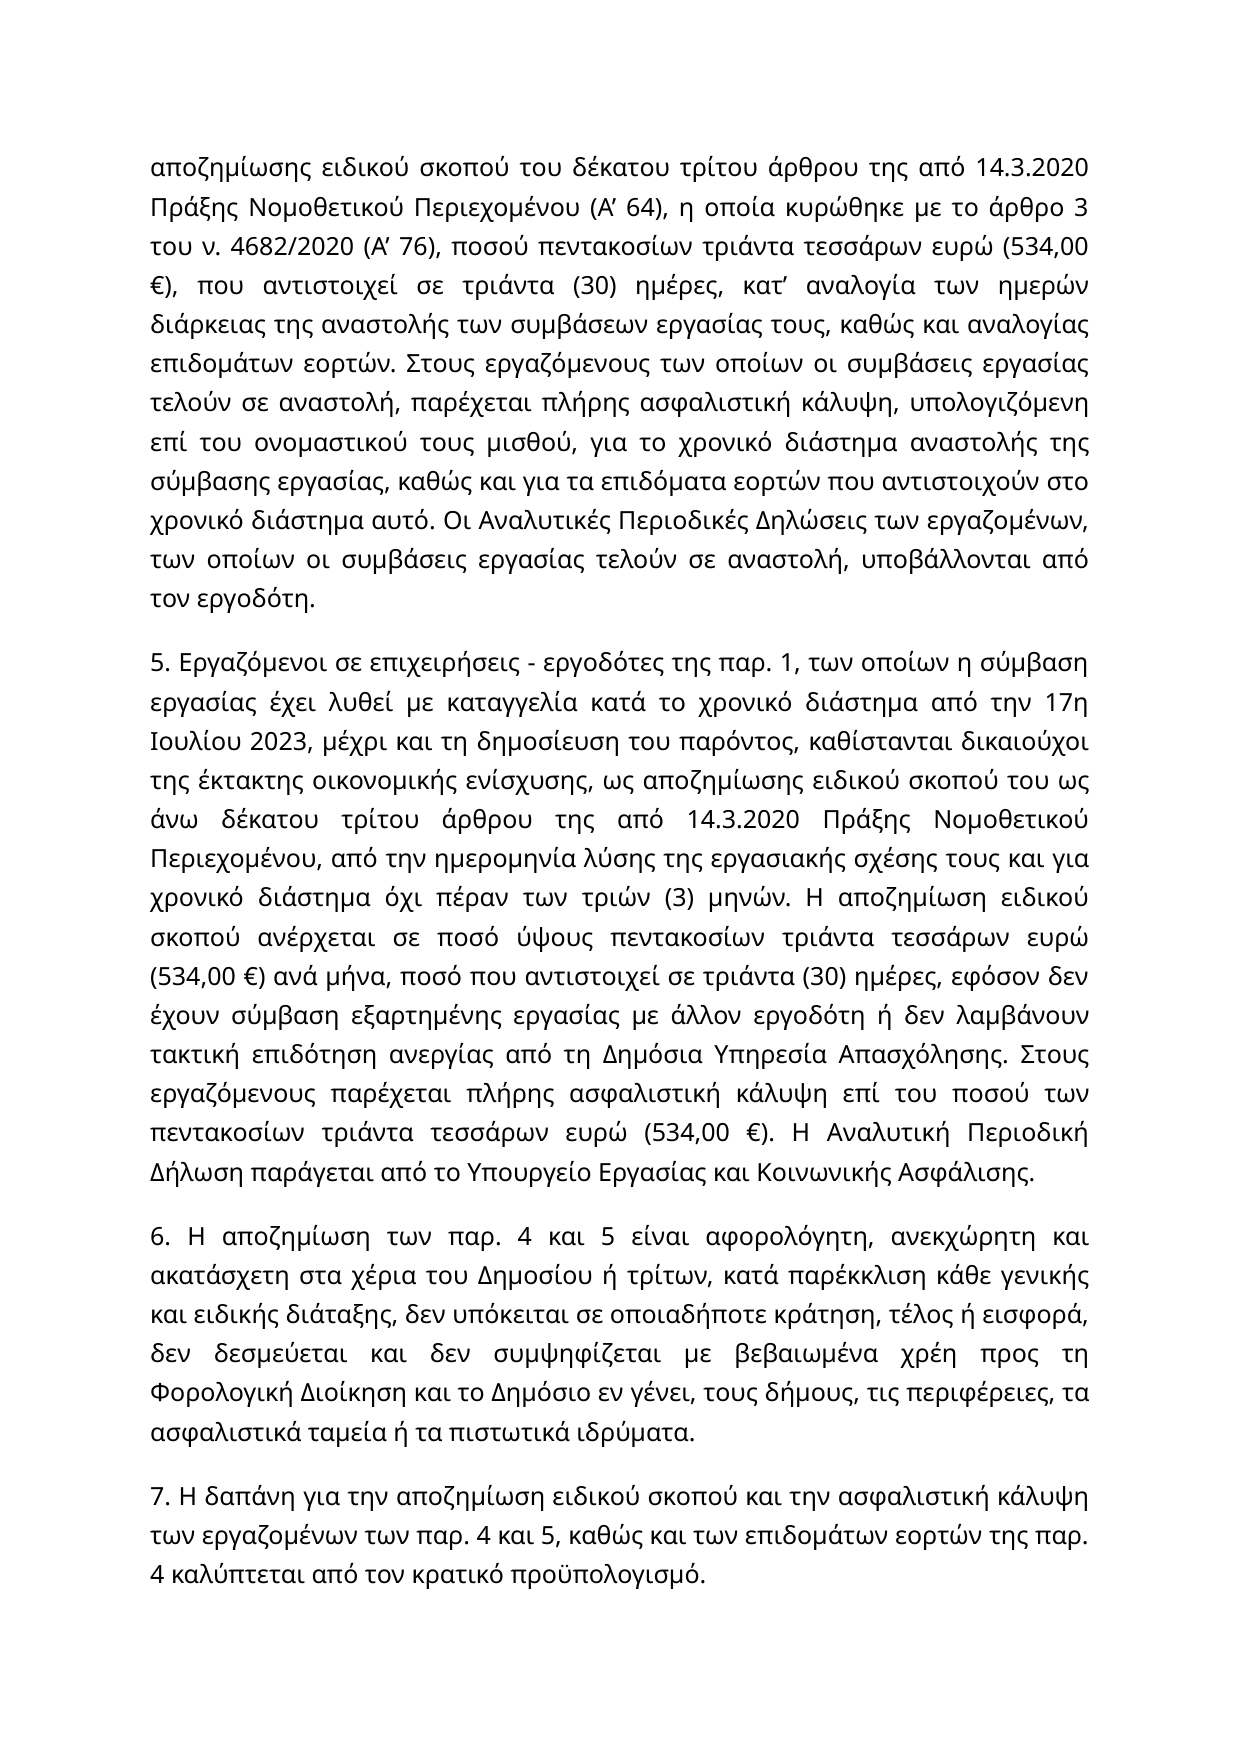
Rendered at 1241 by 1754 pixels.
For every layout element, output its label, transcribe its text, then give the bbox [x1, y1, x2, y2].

text 6. Η αποζημίωση των παρ. 4 και 5 είναι αφορολόγητη, ανεκχώρητη και ακατάσχετη στα χέρια του Δημοσίου ή τρίτων, κατά παρέκκλιση κάθε γενικής και ειδικής διάταξης, δεν υπόκειται σε οποιαδήποτε κράτηση, τέλος ή εισφορά, δεν δεσμεύεται και δεν συμψηφίζεται με βεβαιωμένα χρέη προς τη Φορολογική Διοίκηση και το Δημόσιο εν γένει, τους δήμους, τις περιφέρειες, τα ασφαλιστικά ταμεία ή τα πιστωτικά ιδρύματα. [150, 1218, 1090, 1448]
text αποζημίωσης ειδικού σκοπού του δέκατου τρίτου άρθρου της από 14.3.2020 Πράξης Νομοθετικού Περιεχομένου (Α’ 64), η οποία κυρώθηκε με το άρθρο 3 του ν. 4682/2020 (Α’ 76), ποσού πεντακοσίων τριάντα τεσσάρων ευρώ (534,00 €), που αντιστοιχεί σε τριάντα (30) ημέρες, κατ’ αναλογία των ημερών διάρκειας της αναστολής των συμβάσεων εργασίας τους, καθώς και αναλογίας επιδομάτων εορτών. Στους εργαζόμενους των οποίων οι συμβάσεις εργασίας τελούν σε αναστολή, παρέχεται πλήρης ασφαλιστική κάλυψη, υπολογιζόμενη επί του ονομαστικού τους μισθού, για το χρονικό διάστημα αναστολής της σύμβασης εργασίας, καθώς και για τα επιδόματα εορτών που αντιστοιχούν στο χρονικό διάστημα αυτό. Οι Αναλυτικές Περιοδικές Δηλώσεις των εργαζομένων, των οποίων οι συμβάσεις εργασίας τελούν σε αναστολή, υποβάλλονται από τον εργοδότη. [150, 150, 1090, 615]
text 5. Εργαζόμενοι σε επιχειρήσεις - εργοδότες της παρ. 1, των οποίων η σύμβαση εργασίας έχει λυθεί με καταγγελία κατά το χρονικό διάστημα από την 17η Ιουλίου 2023, μέχρι και τη δημοσίευση του παρόντος, καθίστανται δικαιούχοι της έκτακτης οικονομικής ενίσχυσης, ως αποζημίωσης ειδικού σκοπού του ως άνω δέκατου τρίτου άρθρου της από 14.3.2020 Πράξης Νομοθετικού Περιεχομένου, από την ημερομηνία λύσης της εργασιακής σχέσης τους και για χρονικό διάστημα όχι πέραν των τριών (3) μηνών. Η αποζημίωση ειδικού σκοπού ανέρχεται σε ποσό ύψους πεντακοσίων τριάντα τεσσάρων ευρώ (534,00 €) ανά μήνα, ποσό που αντιστοιχεί σε τριάντα (30) ημέρες, εφόσον δεν έχουν σύμβαση εξαρτημένης εργασίας με άλλον εργοδότη ή δεν λαμβάνουν τακτική επιδότηση ανεργίας από τη Δημόσια Υπηρεσία Απασχόλησης. Στους εργαζόμενους παρέχεται πλήρης ασφαλιστική κάλυψη επί του ποσού των πεντακοσίων τριάντα τεσσάρων ευρώ (534,00 €). Η Αναλυτική Περιοδική Δήλωση παράγεται από το Υπουργείο Εργασίας και Κοινωνικής Ασφάλισης. [150, 645, 1090, 1188]
text 7. Η δαπάνη για την αποζημίωση ειδικού σκοπού και την ασφαλιστική κάλυψη των εργαζομένων των παρ. 4 και 5, καθώς και των επιδομάτων εορτών της παρ. 4 καλύπτεται από τον κρατικό προϋπολογισμό. [150, 1478, 1090, 1591]
